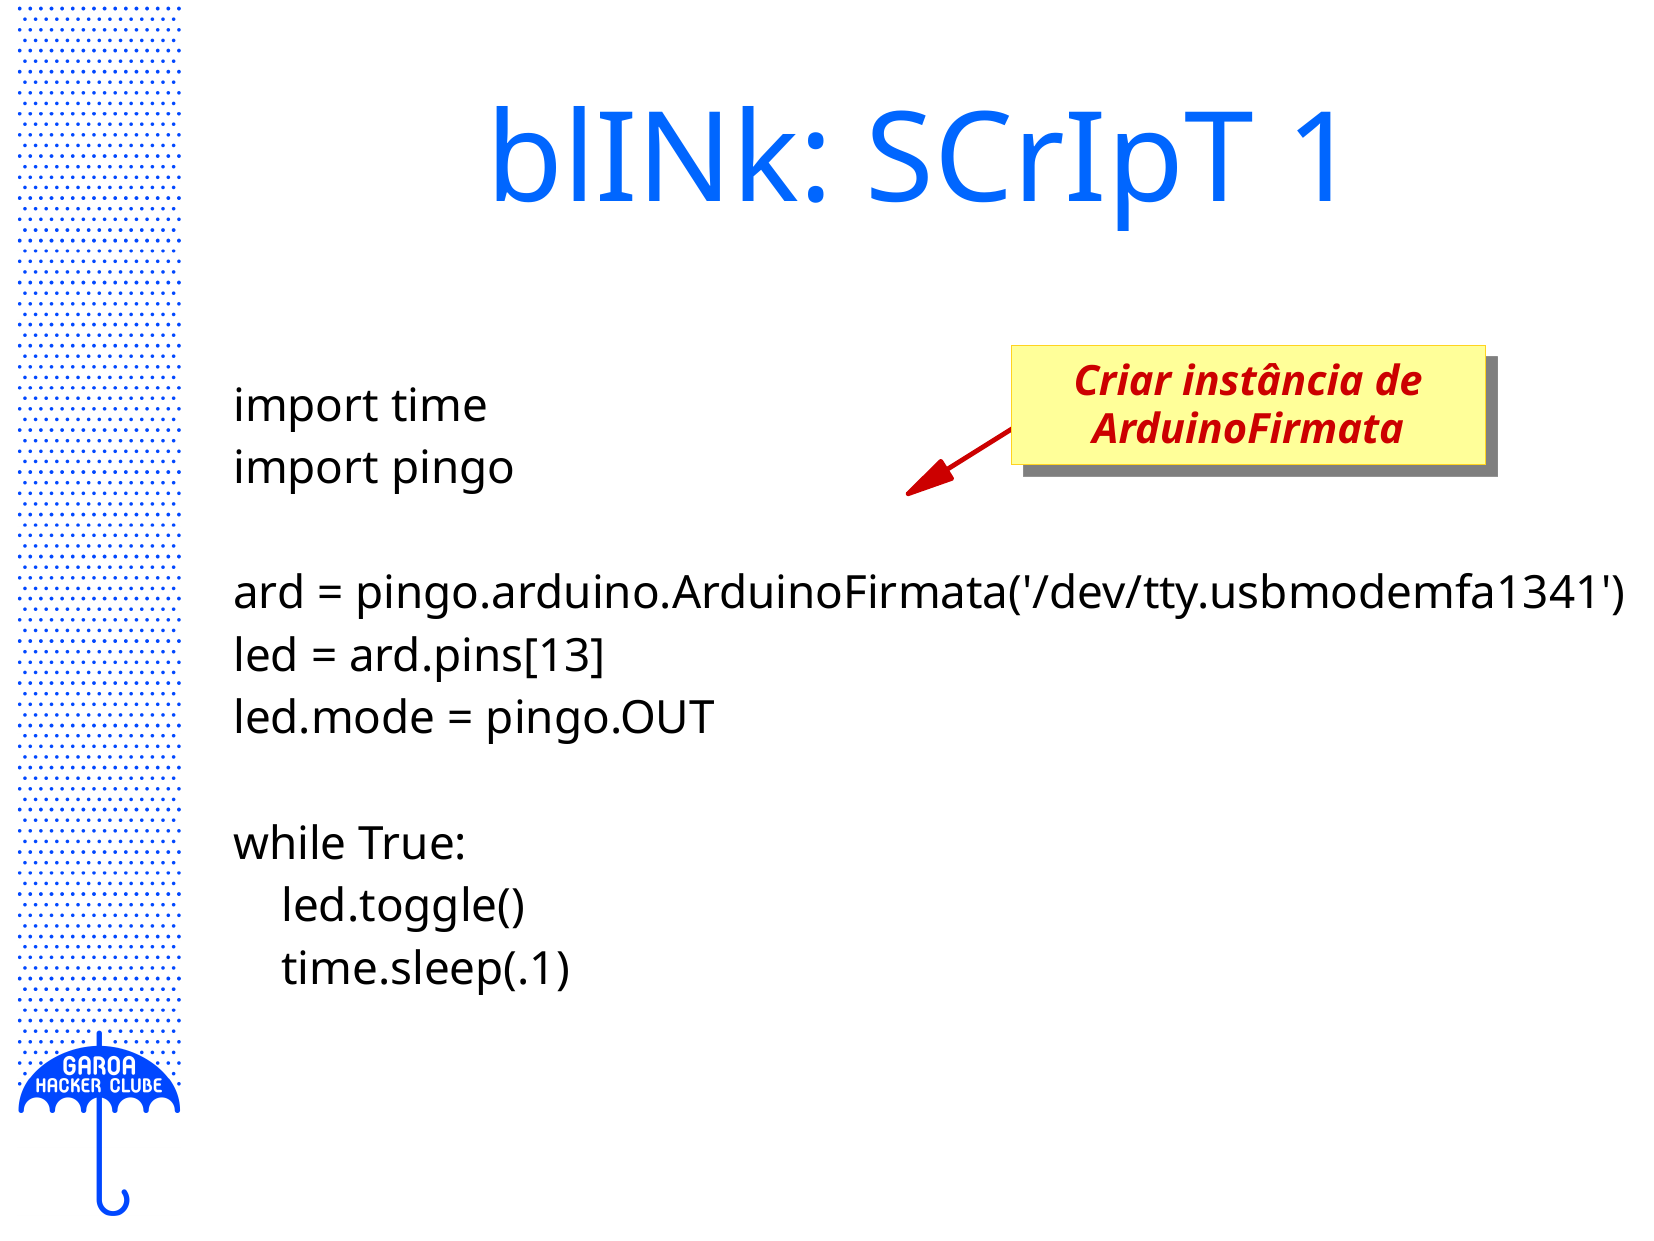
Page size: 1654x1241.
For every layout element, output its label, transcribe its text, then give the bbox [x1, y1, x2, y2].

picture [17, 0, 181, 1216]
title blINk: SCrIpT 1 [210, 49, 1636, 257]
text_box Criar instância de ArduinoFirmata [1011, 345, 1486, 465]
text_box import time import pingo ard = pingo.arduino.ArduinoFirmata('/dev/tty.usbmodemfa1341') led = ard.pins[13] led.mode = pingo.OUT while True: led.toggle() time.sleep(.1) [218, 364, 1651, 886]
